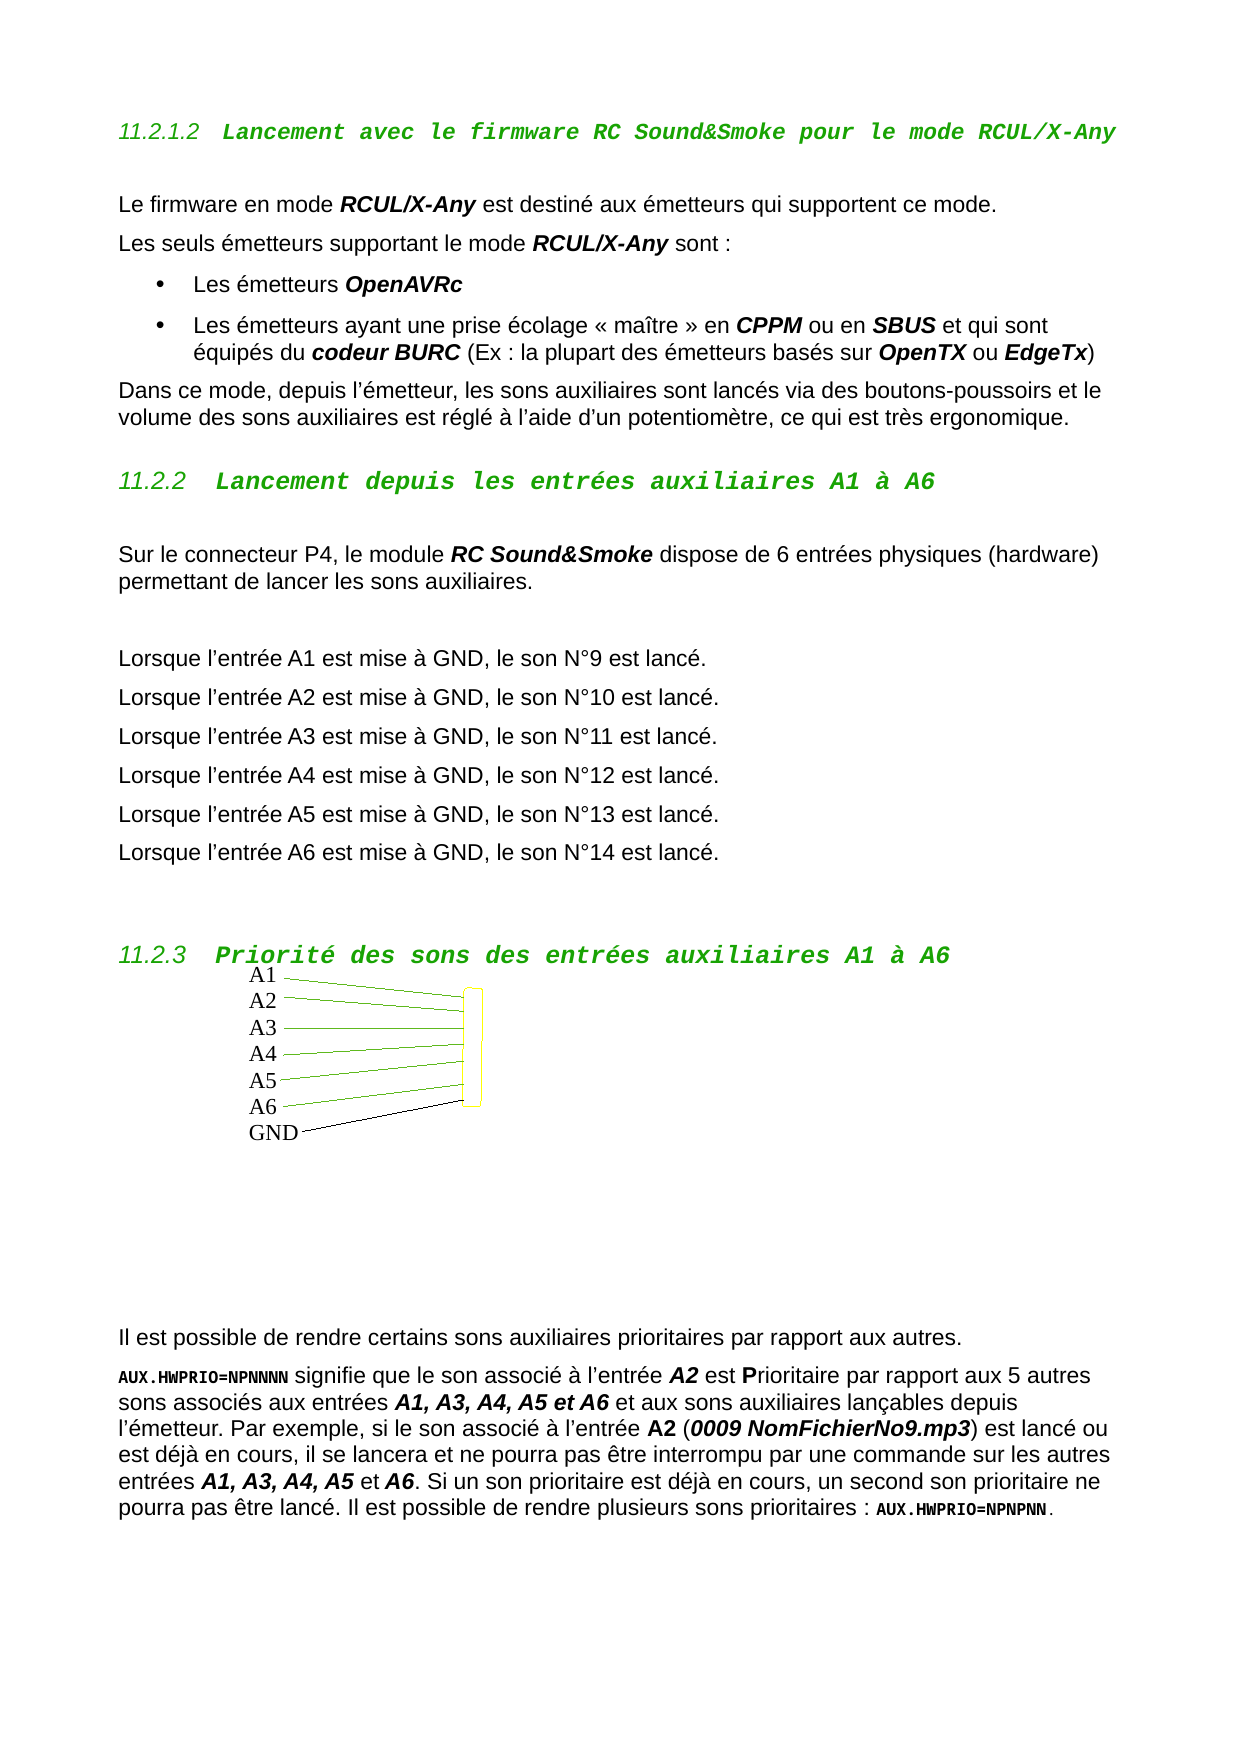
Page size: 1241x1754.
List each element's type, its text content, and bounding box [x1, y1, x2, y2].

text Sur le connecteur P4, le module RC Sound&Smoke dispose de 6 entrées physiques (hardware) permettant de lancer les sons auxiliaires. [118, 541, 1122, 594]
text Le firmware en mode RCUL/X-Any est destiné aux émetteurs qui supportent ce mode. [118, 191, 1122, 217]
text Lorsque l’entrée A1 est mise à GND, le son N°9 est lancé. [118, 645, 1122, 671]
list Les émetteurs OpenAVRc [156, 268, 1122, 297]
text AUX.HWPRIO=NPNNNN signifie que le son associé à l’entrée A2 est Prioritaire par rapport aux 5 autres sons associés aux entrées A1, A3, A4, A5 et A6 et aux sons auxiliaires lançables depuis l’émetteur. Par exemple, si le son associé à l’entrée A2 (0009 NomFichierNo9.mp3) est lancé ou est déjà en cours, il se lancera et ne pourra pas être interrompu par une commande sur les autres entrées A1, A3, A4, A5 et A6. Si un son prioritaire est déjà en cours, un second son prioritaire ne pourra pas être lancé. Il est possible de rendre plusieurs sons prioritaires : AUX.HWPRIO=NPNPNN. [118, 1362, 1122, 1520]
subtitle Lancement depuis les entrées auxiliaires A1 à A6 [118, 466, 1122, 497]
text Les seuls émetteurs supportant le mode RCUL/X-Any sont : [118, 230, 1122, 256]
text Il est possible de rendre certains sons auxiliaires prioritaires par rapport aux autres. [118, 1323, 1122, 1350]
text Lorsque l’entrée A5 est mise à GND, le son N°13 est lancé. [118, 801, 1122, 827]
text Dans ce mode, depuis l’émetteur, les sons auxiliaires sont lancés via des boutons-poussoirs et le volume des sons auxiliaires est réglé à l’aide d’un potentiomètre, ce qui est très ergonomique. [118, 377, 1122, 430]
subtitle Lancement avec le firmware RC Sound&Smoke pour le mode RCUL/X-Any [118, 118, 1122, 146]
text Lorsque l’entrée A6 est mise à GND, le son N°14 est lancé. [118, 839, 1122, 866]
subtitle Priorité des sons des entrées auxiliaires A1 à A6 [118, 940, 1122, 971]
text Lorsque l’entrée A3 est mise à GND, le son N°11 est lancé. [118, 723, 1122, 749]
text Lorsque l’entrée A4 est mise à GND, le son N°12 est lancé. [118, 762, 1122, 788]
text Lorsque l’entrée A2 est mise à GND, le son N°10 est lancé. [118, 684, 1122, 710]
list Les émetteurs ayant une prise écolage « maître » en CPPM ou en SBUS et qui sont équipés du codeur BURC (Ex : la plupart des émetteurs basés sur OpenTX ou EdgeTx) [156, 310, 1122, 365]
